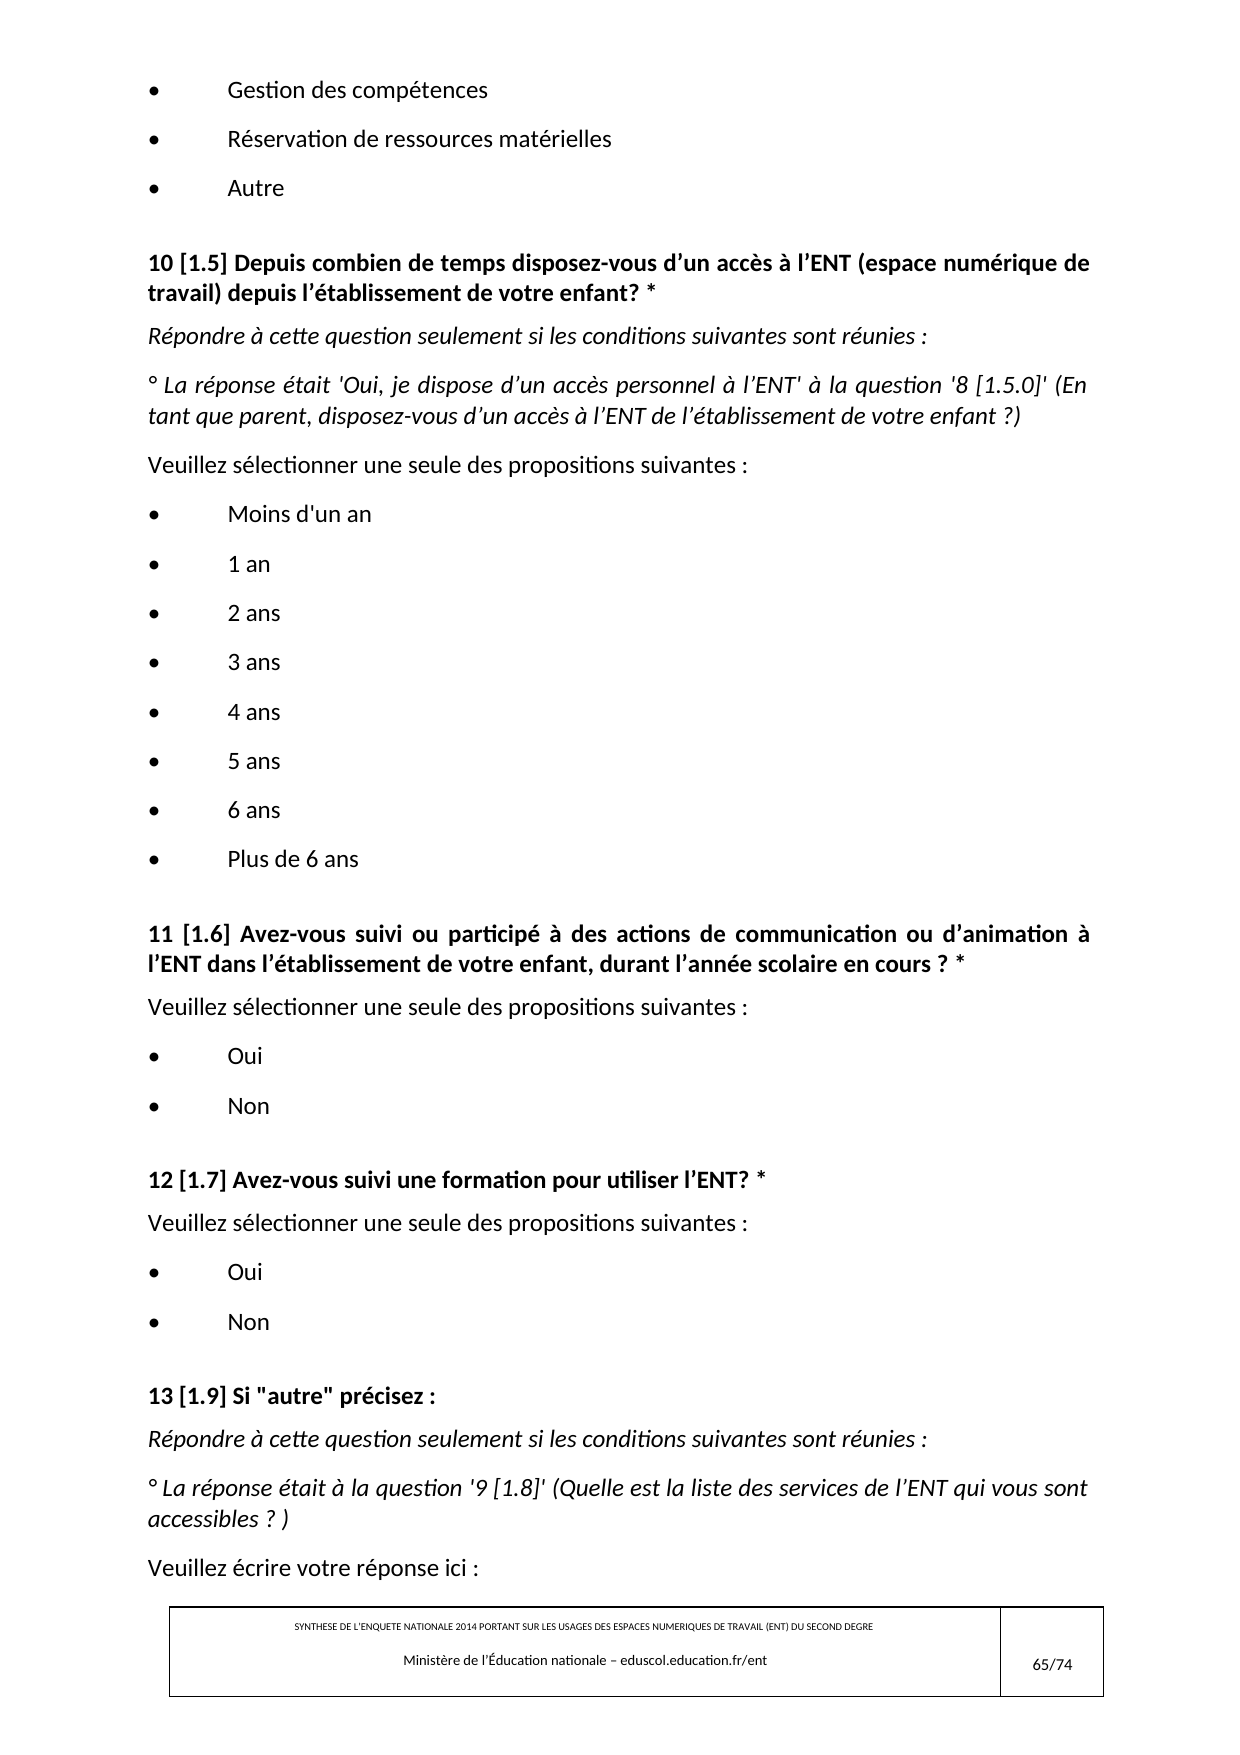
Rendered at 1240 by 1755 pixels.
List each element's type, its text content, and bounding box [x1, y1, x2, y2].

text 11 [1.6] Avez-vous suivi ou participé à des actions de communication ou d’animation à l’ENT dans l’établissement de votre enfant, durant l’année scolaire en cours ? * [148, 918, 1092, 979]
text • 4 ans [148, 696, 1092, 726]
text • Plus de 6 ans [148, 843, 1092, 874]
text • Oui [148, 1041, 1092, 1071]
text • 6 ans [148, 794, 1092, 825]
text • Réservation de ressources matérielles [148, 123, 1092, 154]
text • 1 an [148, 548, 1092, 578]
text Veuillez écrire votre réponse ici : [148, 1552, 1092, 1582]
text • Oui [148, 1256, 1092, 1287]
text • 3 ans [148, 646, 1092, 677]
text 10 [1.5] Depuis combien de temps disposez-vous d’un accès à l’ENT (espace numérique de travail) depuis l’établissement de votre enfant? * [148, 247, 1092, 308]
text • 5 ans [148, 745, 1092, 775]
text • 2 ans [148, 597, 1092, 628]
text Veuillez sélectionner une seule des propositions suivantes : [148, 449, 1092, 480]
text • Non [148, 1090, 1092, 1120]
text Répondre à cette question seulement si les conditions suivantes sont réunies : [148, 1423, 1092, 1453]
text • Gestion des compétences [148, 74, 1092, 104]
text 12 [1.7] Avez-vous suivi une formation pour utiliser l’ENT? * [148, 1164, 1092, 1194]
text • Moins d'un an [148, 498, 1092, 529]
text • Non [148, 1306, 1092, 1336]
text ° La réponse était 'Oui, je dispose d’un accès personnel à l’ENT' à la question '8 [1.5.0]' (En tant que parent, disposez-vous d’un accès à l’ENT de l’établissement de votre enfant ?) [148, 369, 1092, 431]
text Répondre à cette question seulement si les conditions suivantes sont réunies : [148, 320, 1092, 351]
text Veuillez sélectionner une seule des propositions suivantes : [148, 1207, 1092, 1238]
text 13 [1.9] Si "autre" précisez : [148, 1380, 1092, 1410]
text ° La réponse était à la question '9 [1.8]' (Quelle est la liste des services de l’ENT qui vous sont accessibles ? ) [148, 1472, 1092, 1533]
text • Autre [148, 172, 1092, 203]
text Veuillez sélectionner une seule des propositions suivantes : [148, 991, 1092, 1022]
